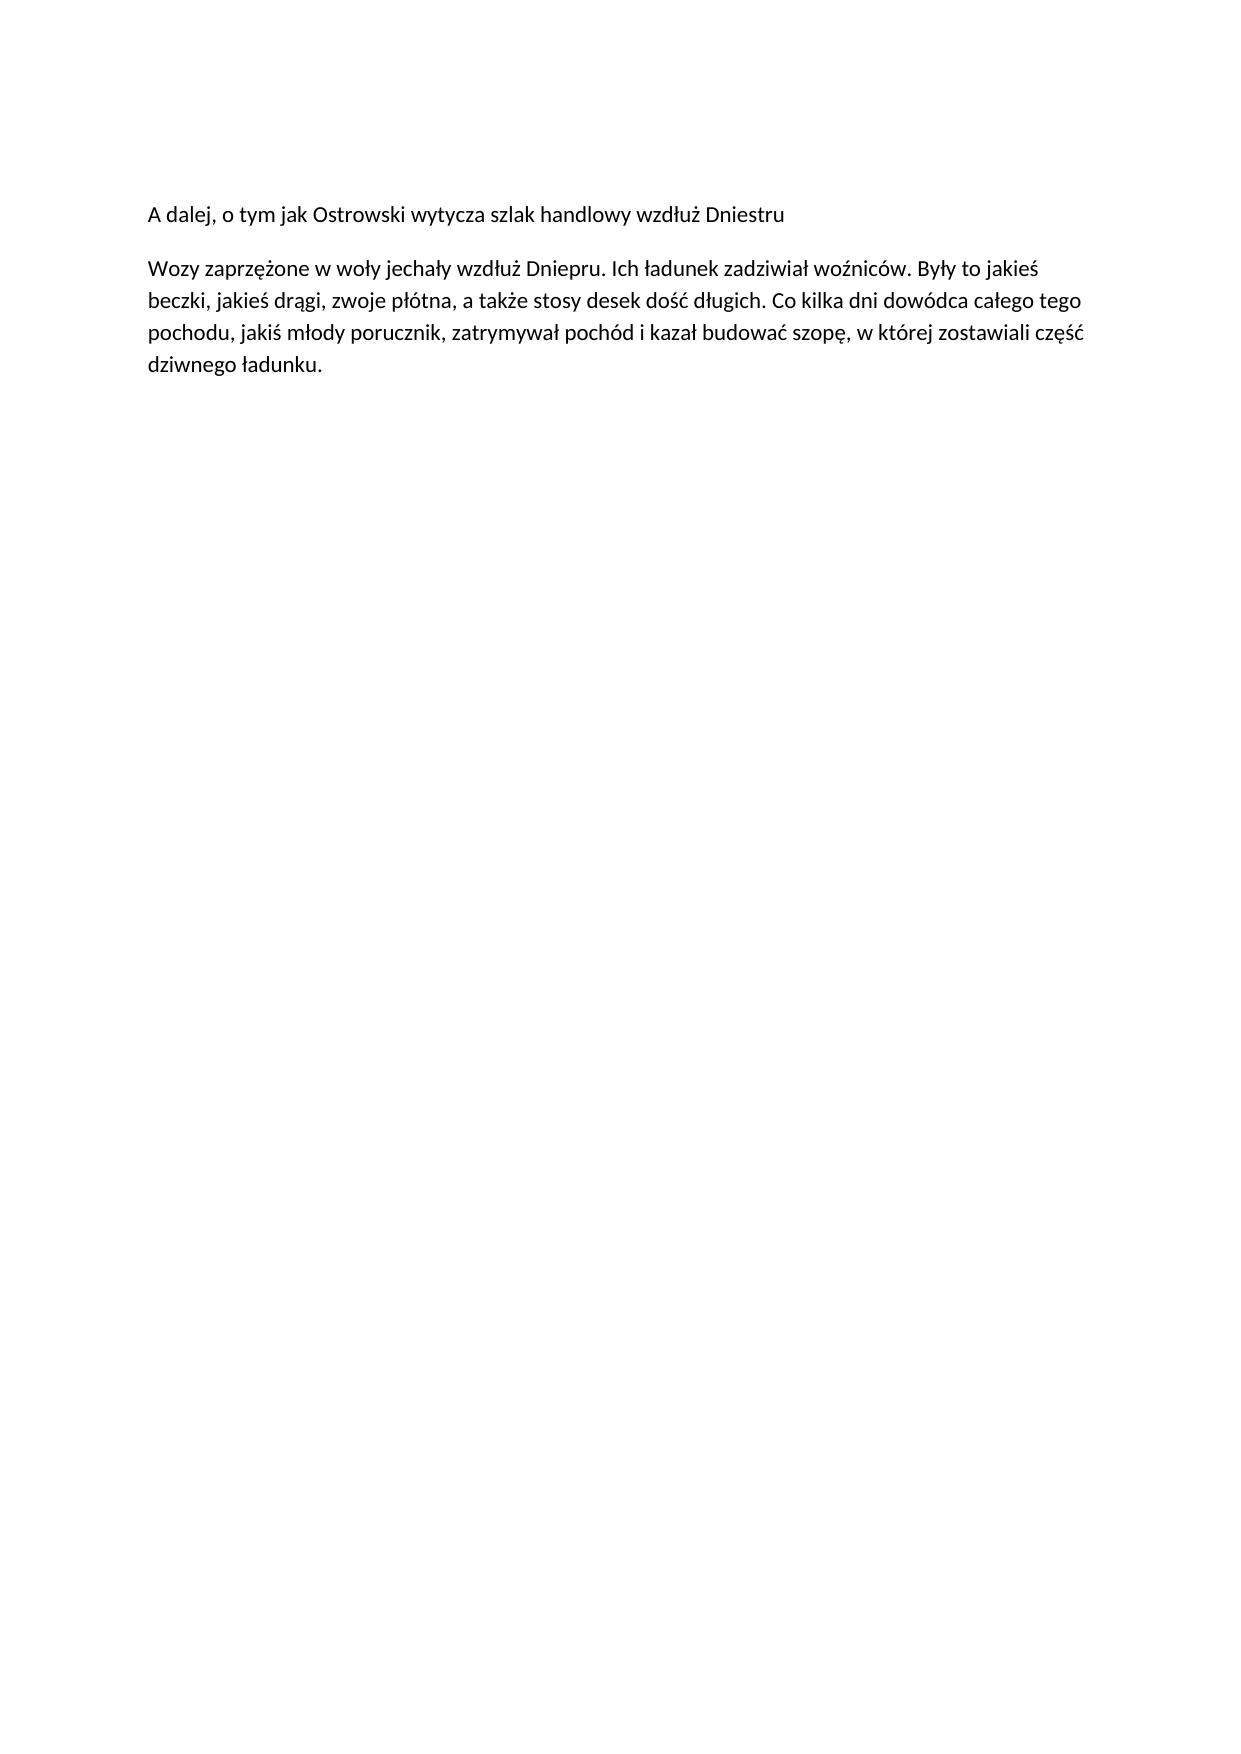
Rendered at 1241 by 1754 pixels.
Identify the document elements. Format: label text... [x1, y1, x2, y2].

text Wozy zaprzężone w woły jechały wzdłuż Dniepru. Ich ładunek zadziwiał woźniców. Były to jakieś beczki, jakieś drągi, zwoje płótna, a także stosy desek dość długich. Co kilka dni dowódca całego tego pochodu, jakiś młody porucznik, zatrymywał pochód i kazał budować szopę, w której zostawiali część dziwnego ładunku. [148, 254, 1093, 378]
text A dalej, o tym jak Ostrowski wytycza szlak handlowy wzdłuż Dniestru [148, 201, 1093, 229]
